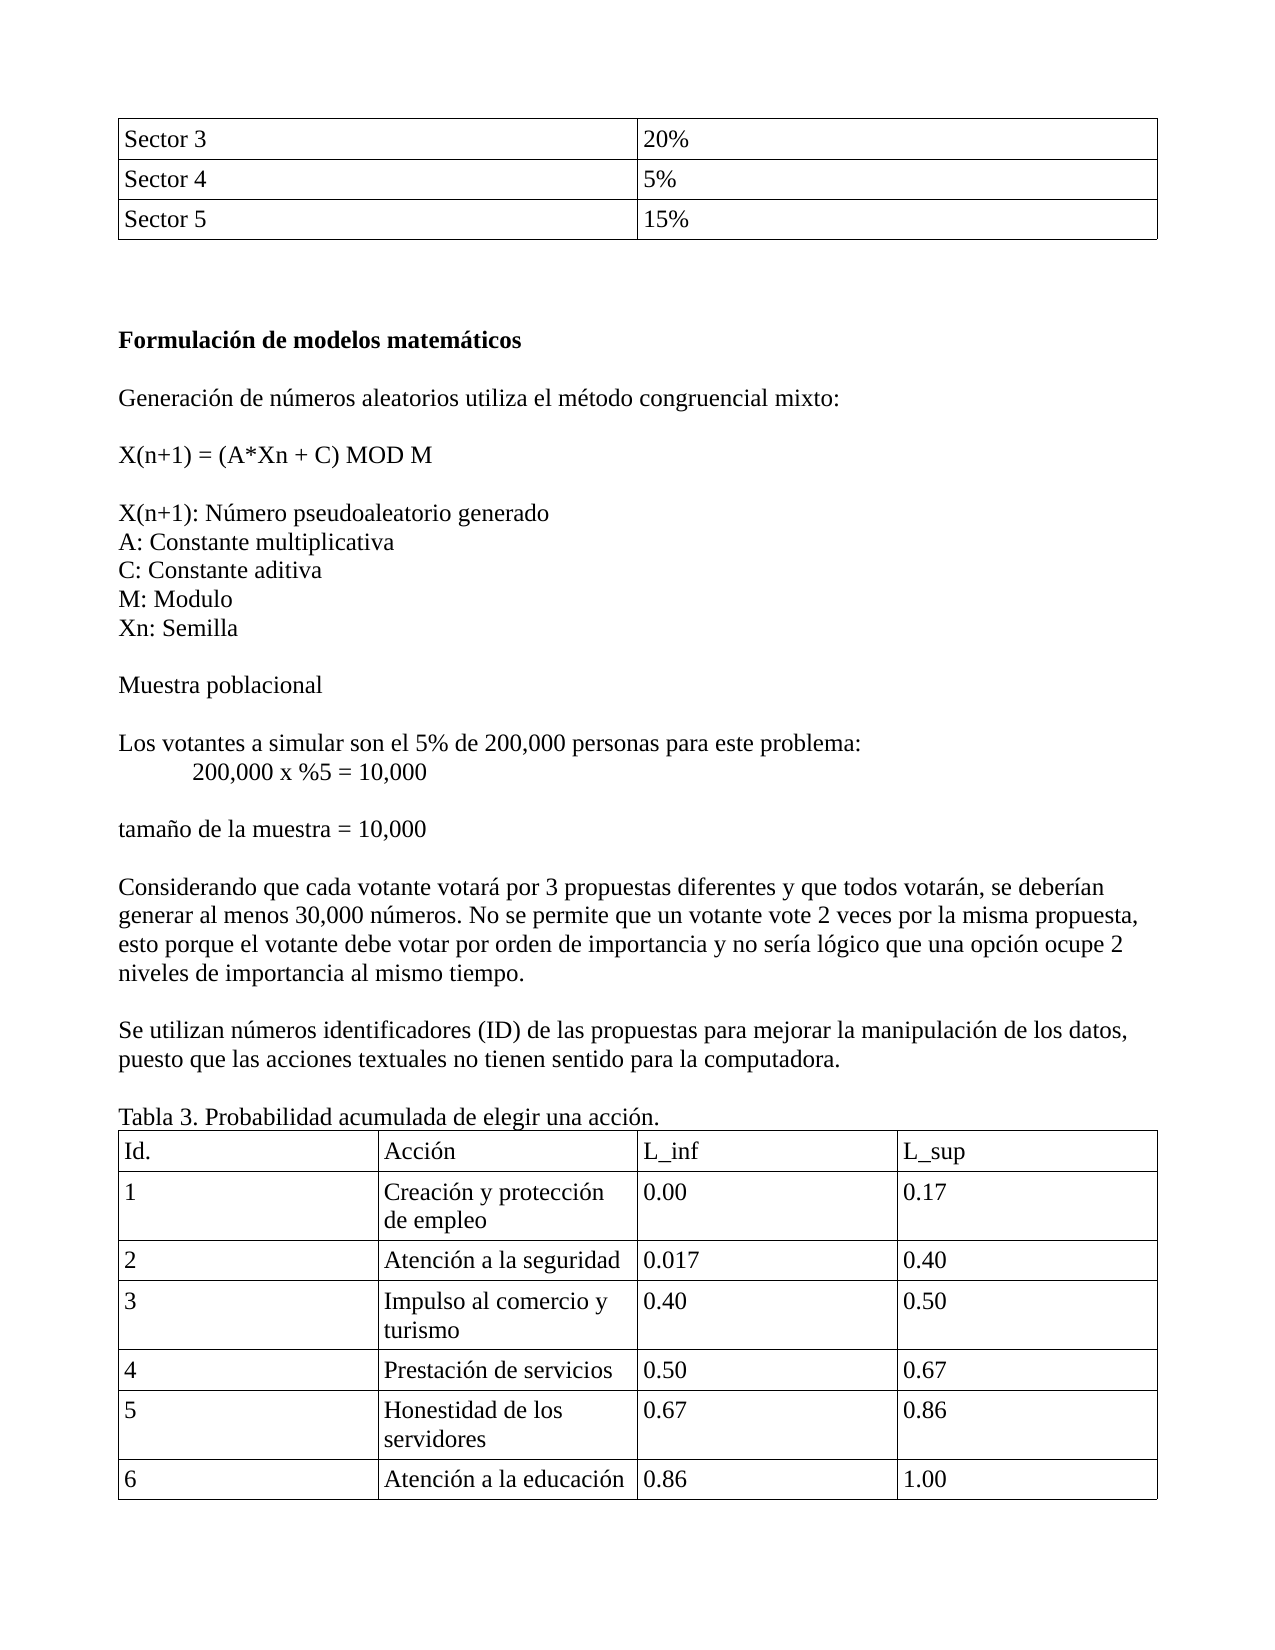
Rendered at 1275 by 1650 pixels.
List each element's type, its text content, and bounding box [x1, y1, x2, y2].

table_cell 0.67 [898, 1350, 1157, 1389]
table_cell 6 [119, 1460, 378, 1499]
table_cell 20% [638, 119, 1157, 158]
table_header Id. [119, 1131, 378, 1171]
table_cell 0.40 [638, 1281, 897, 1349]
table_cell Atención a la educación [379, 1460, 637, 1499]
table_cell 0.40 [898, 1241, 1157, 1280]
table_cell 0.67 [638, 1391, 897, 1458]
table_cell 4 [119, 1350, 378, 1389]
text Los votantes a simular son el 5% de 200,000 personas para este problema: [118, 728, 1157, 757]
text X(n+1) = (A*Xn + C) MOD M [118, 440, 1157, 469]
text X(n+1): Número pseudoaleatorio generado [118, 498, 1157, 527]
text Xn: Semilla [118, 613, 1157, 642]
text 200,000 x %5 = 10,000 [118, 757, 1157, 785]
table_header L_inf [638, 1131, 897, 1171]
table_cell Honestidad de los servidores [379, 1391, 637, 1458]
table_cell 0.017 [638, 1241, 897, 1280]
table_cell 0.50 [638, 1350, 897, 1389]
table_cell 0.00 [638, 1172, 897, 1240]
table_cell Impulso al comercio y turismo [379, 1281, 637, 1349]
table_cell Atención a la seguridad [379, 1241, 637, 1280]
table_cell Sector 5 [119, 200, 637, 239]
table_header L_sup [898, 1131, 1157, 1171]
text C: Constante aditiva [118, 555, 1157, 584]
text tamaño de la muestra = 10,000 [118, 814, 1157, 843]
table_cell 5 [119, 1391, 378, 1458]
table_cell 0.86 [638, 1460, 897, 1499]
table_cell Creación y protección de empleo [379, 1172, 637, 1240]
table_cell 0.86 [898, 1391, 1157, 1458]
table_cell 1 [119, 1172, 378, 1240]
text Considerando que cada votante votará por 3 propuestas diferentes y que todos votarán, se deberían generar al menos 30,000 números. No se permite que un votante vote 2 veces por la misma propuesta, esto porque el votante debe votar por orden de importancia y no sería lógico que una opción ocupe 2 niveles de importancia al mismo tiempo. [118, 872, 1157, 987]
table_cell 5% [638, 160, 1157, 199]
table_cell 15% [638, 200, 1157, 239]
text Formulación de modelos matemáticos [118, 325, 1157, 354]
table_cell Sector 3 [119, 119, 637, 158]
text Tabla 3. Probabilidad acumulada de elegir una acción. [118, 1102, 1157, 1130]
text A: Constante multiplicativa [118, 527, 1157, 555]
table_cell Prestación de servicios [379, 1350, 637, 1389]
table_cell 1.00 [898, 1460, 1157, 1499]
text Se utilizan números identificadores (ID) de las propuestas para mejorar la manipulación de los datos, puesto que las acciones textuales no tienen sentido para la computadora. [118, 1015, 1157, 1073]
table_cell 3 [119, 1281, 378, 1349]
text M: Modulo [118, 584, 1157, 613]
table_header Acción [379, 1131, 637, 1171]
text Muestra poblacional [118, 670, 1157, 699]
text Generación de números aleatorios utiliza el método congruencial mixto: [118, 383, 1157, 412]
table_cell 0.17 [898, 1172, 1157, 1240]
table_cell 2 [119, 1241, 378, 1280]
table_cell 0.50 [898, 1281, 1157, 1349]
table_cell Sector 4 [119, 160, 637, 199]
